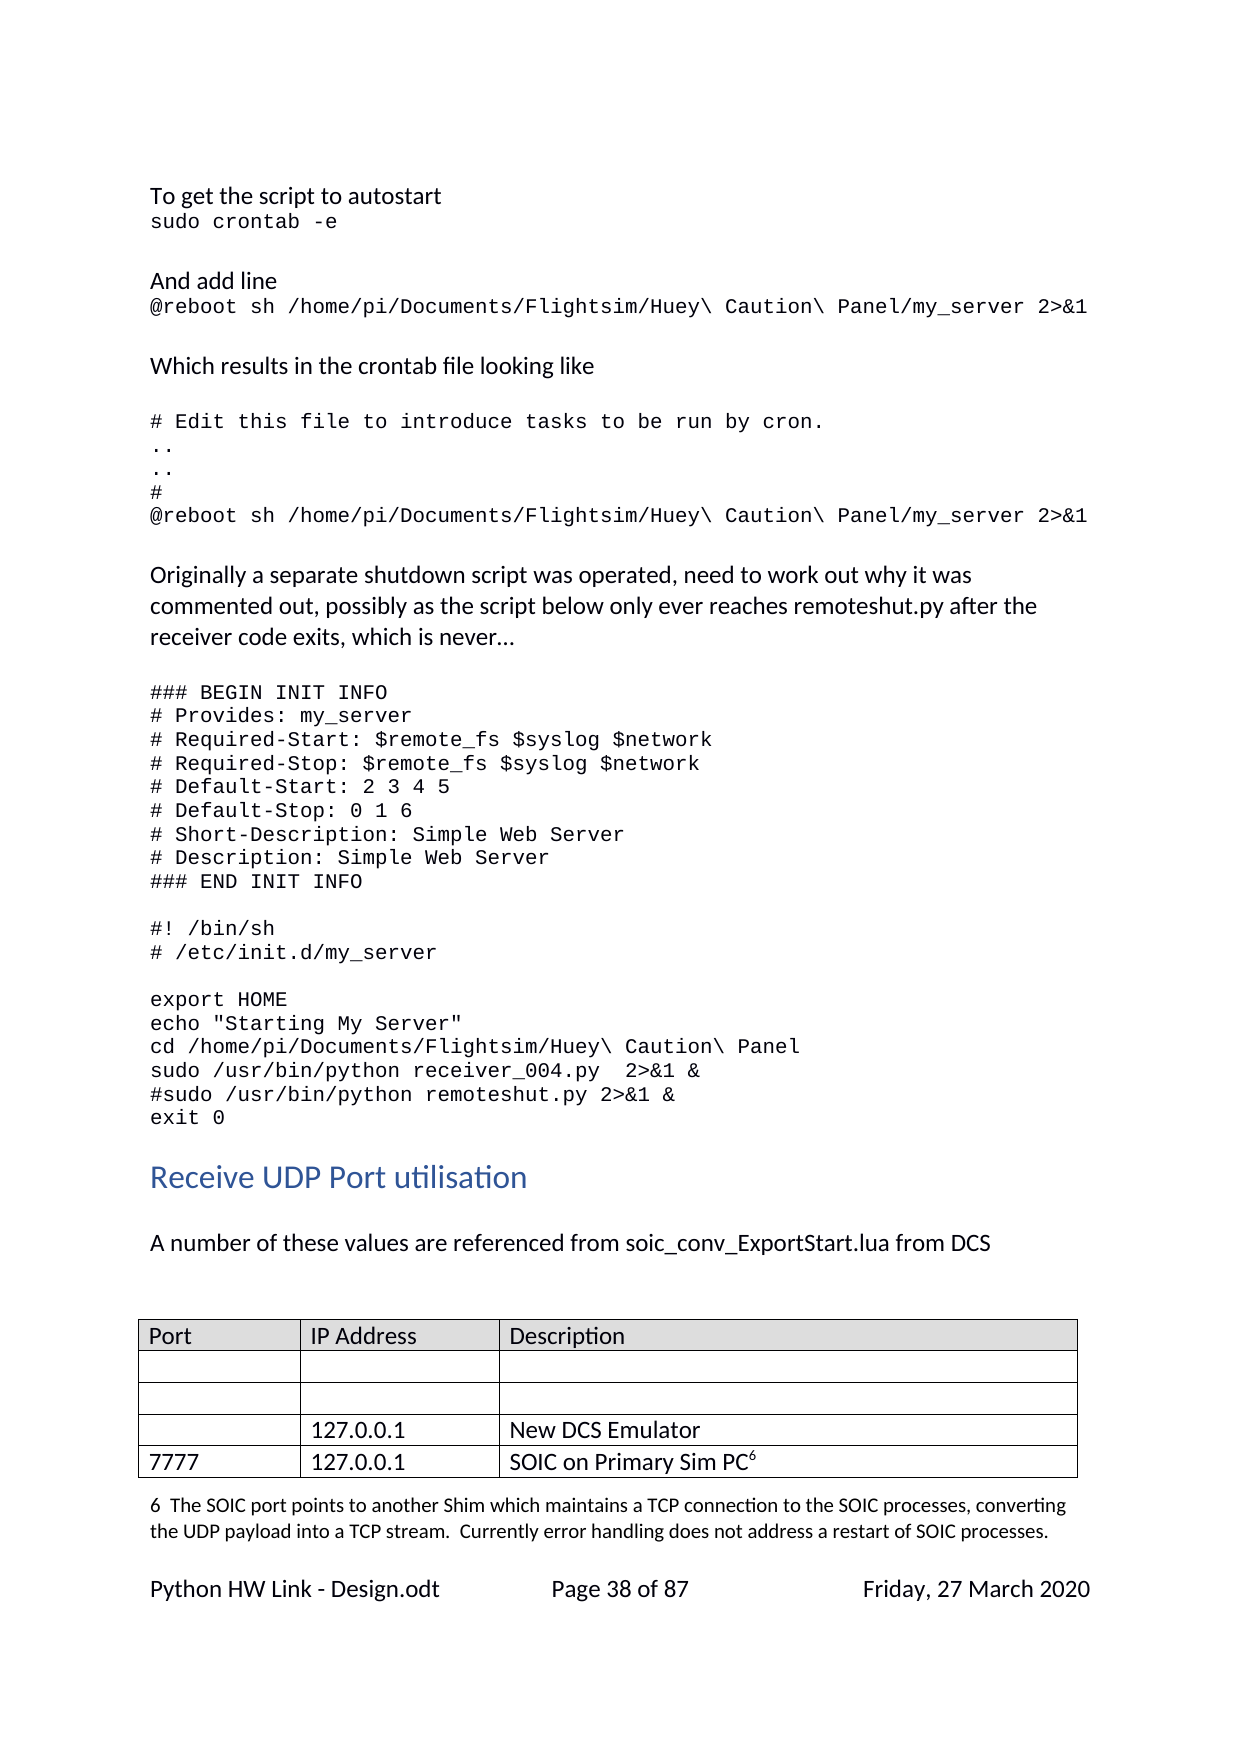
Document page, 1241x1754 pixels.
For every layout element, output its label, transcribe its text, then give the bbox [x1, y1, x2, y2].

text echo "Starting My Server" [150, 1013, 1090, 1036]
text sudo crontab -e [150, 211, 1090, 235]
table_cell [301, 1351, 499, 1382]
text cd /home/pi/Documents/Flightsim/Huey\ Caution\ Panel [150, 1036, 1090, 1060]
text # Default-Stop: 0 1 6 [150, 800, 1090, 824]
text ### BEGIN INIT INFO [150, 682, 1090, 705]
subtitle Receive UDP Port utilisation [150, 1156, 1090, 1197]
text # Required-Stop: $remote_fs $syslog $network [150, 753, 1090, 776]
text # Description: Simple Web Server [150, 847, 1090, 871]
table_header IP Address [301, 1320, 499, 1350]
table_cell 127.0.0.1 [301, 1446, 499, 1477]
table_cell New DCS Emulator [500, 1415, 1077, 1445]
table_header Port [139, 1320, 300, 1350]
table_cell 127.0.0.1 [301, 1415, 499, 1445]
table_cell SOIC on Primary Sim PC [500, 1446, 1077, 1477]
text # Short-Description: Simple Web Server [150, 824, 1090, 847]
table_cell [500, 1383, 1077, 1413]
table_cell [139, 1351, 300, 1382]
text # Edit this file to introduce tasks to be run by cron. [150, 411, 1090, 434]
text And add line [150, 265, 1090, 296]
text Originally a separate shutdown script was operated, need to work out why it was commented out, possibly as the script below only ever reaches remoteshut.py after the receiver code exits, which is never… [150, 560, 1090, 651]
text # /etc/init.d/my_server [150, 942, 1090, 966]
text ### END INIT INFO [150, 871, 1090, 894]
text @reboot sh /home/pi/Documents/Flightsim/Huey\ Caution\ Panel/my_server 2>&1 [150, 506, 1090, 529]
table_cell [301, 1383, 499, 1413]
text exit 0 [150, 1107, 1090, 1131]
text To get the script to autostart [150, 181, 1090, 211]
text sudo /usr/bin/python receiver_004.py 2>&1 & [150, 1060, 1090, 1084]
text .. [150, 458, 1090, 482]
text # Provides: my_server [150, 705, 1090, 729]
text # [150, 482, 1090, 506]
text export HOME [150, 989, 1090, 1013]
text A number of these values are referenced from soic_conv_ExportStart.lua from DCS [150, 1227, 1090, 1258]
text .. [150, 434, 1090, 458]
text @reboot sh /home/pi/Documents/Flightsim/Huey\ Caution\ Panel/my_server 2>&1 [150, 296, 1090, 319]
table_cell [139, 1383, 300, 1413]
text Which results in the crontab file looking like [150, 350, 1090, 380]
text # Default-Start: 2 3 4 5 [150, 776, 1090, 800]
table_cell 7777 [139, 1446, 300, 1477]
table_header Description [500, 1320, 1077, 1350]
table_cell [500, 1351, 1077, 1382]
text #! /bin/sh [150, 918, 1090, 942]
table_cell [139, 1415, 300, 1445]
text # Required-Start: $remote_fs $syslog $network [150, 729, 1090, 753]
text #sudo /usr/bin/python remoteshut.py 2>&1 & [150, 1084, 1090, 1107]
